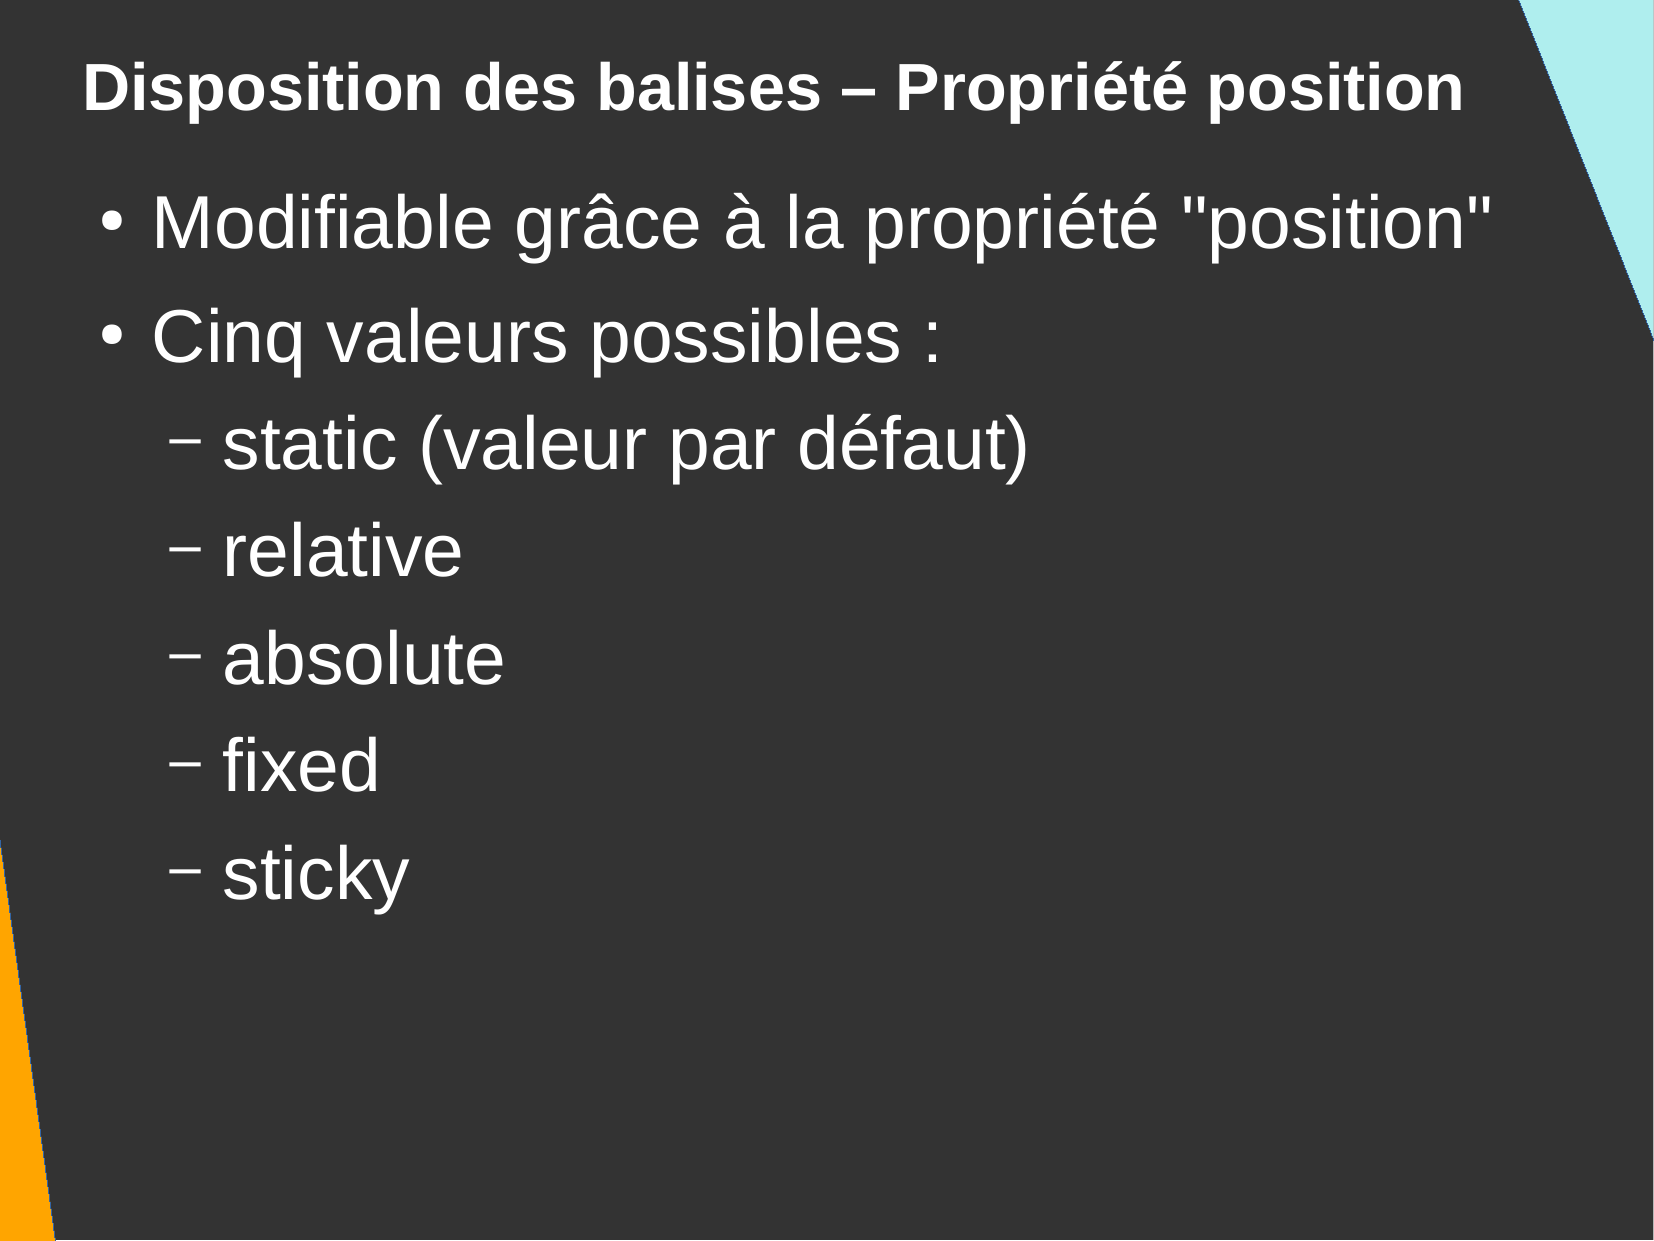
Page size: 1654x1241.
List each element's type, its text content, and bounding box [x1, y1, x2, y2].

title Disposition des balises – Propriété position [82, 49, 1570, 130]
list Modifiable grâce à la propriété "position" Cinq valeurs possibles : static (valeur par défaut) relative absolute fixed sticky [80, 180, 1620, 993]
text_box [1518, 0, 1654, 341]
text_box [0, 839, 56, 1241]
